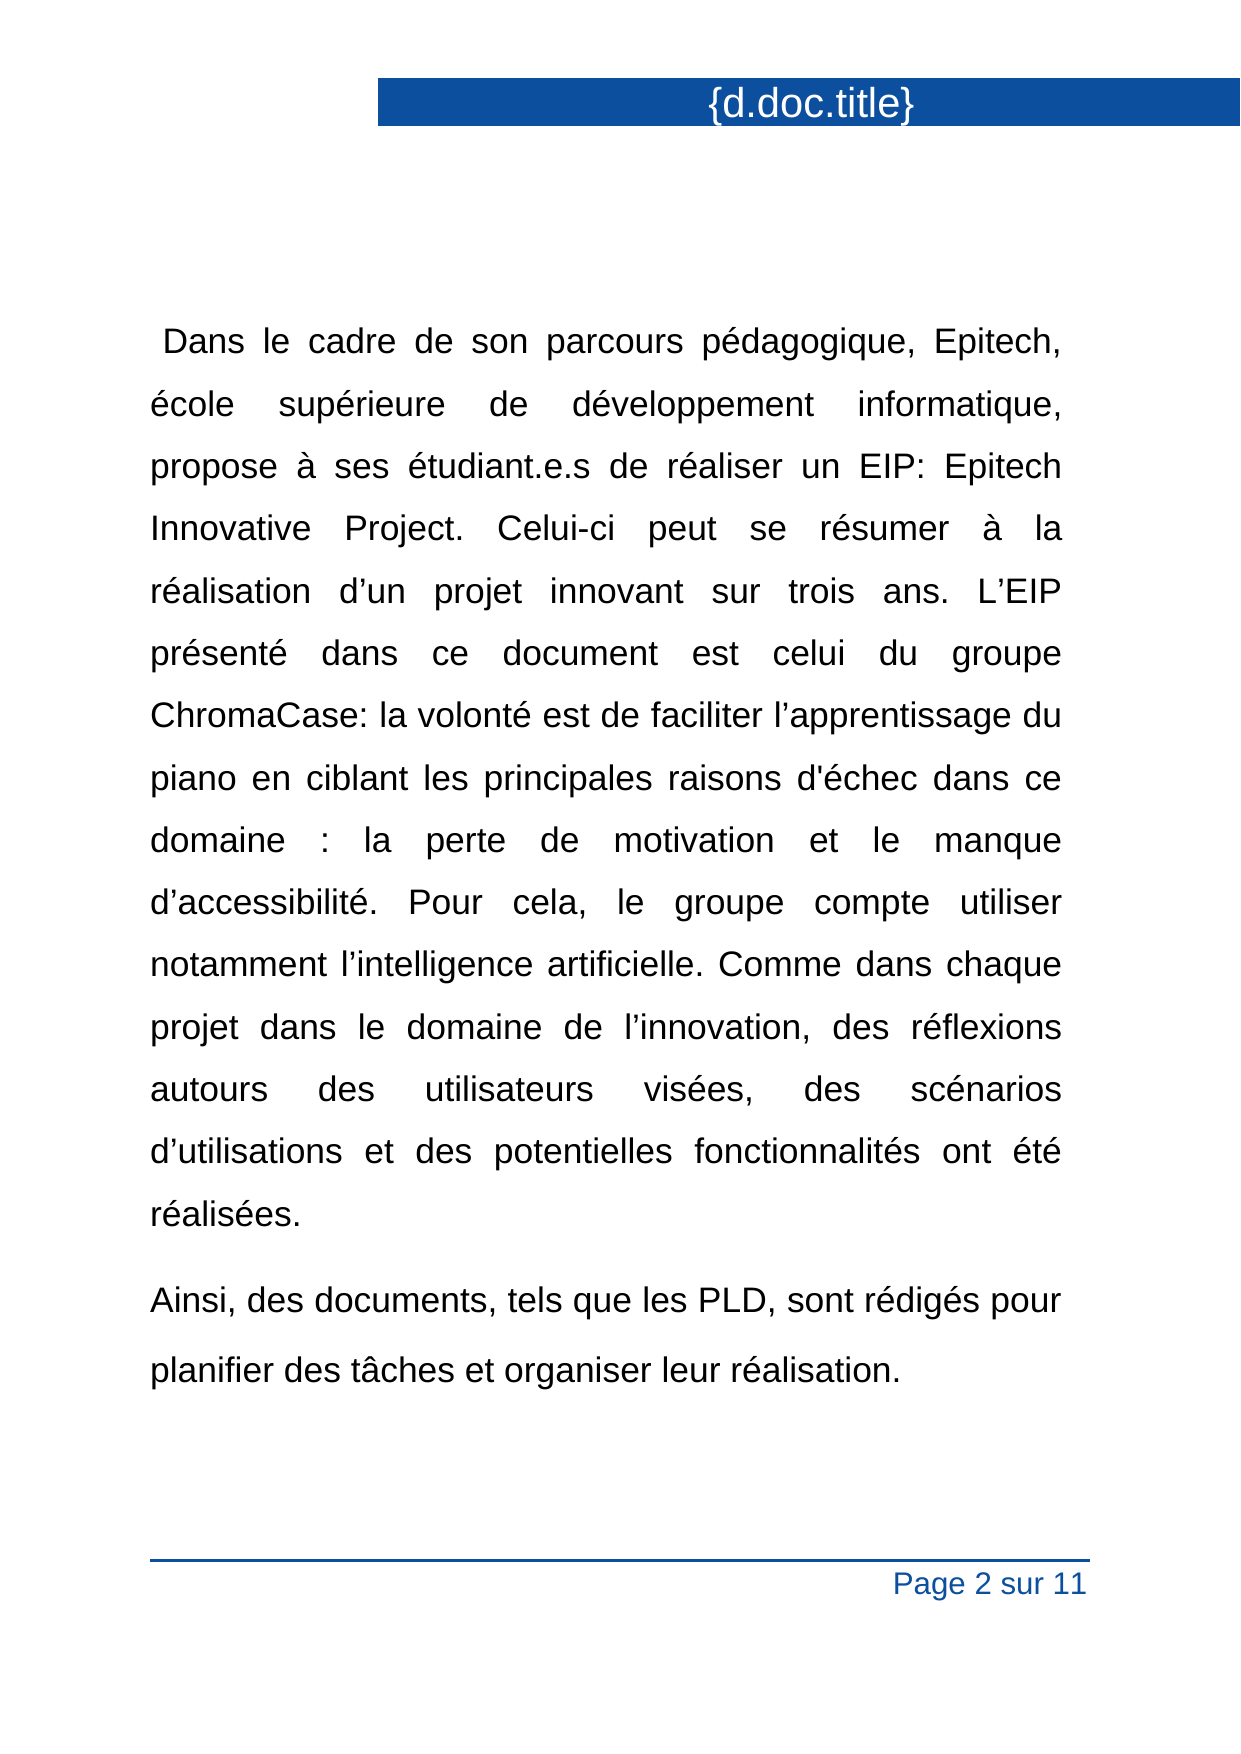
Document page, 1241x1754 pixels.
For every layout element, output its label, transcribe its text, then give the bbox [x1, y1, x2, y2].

text Ainsi, des documents, tels que les PLD, sont rédigés pour planifier des tâches et organiser leur réalisation. [150, 1279, 1063, 1389]
text Dans le cadre de son parcours pédagogique, Epitech, école supérieure de développement informatique, propose à ses étudiant.e.s de réaliser un EIP: Epitech Innovative Project. Celui-ci peut se résumer à la réalisation d’un projet innovant sur trois ans. L’EIP présenté dans ce document est celui du groupe ChromaCase: la volonté est de faciliter l’apprentissage du piano en ciblant les principales raisons d'échec dans ce domaine : la perte de motivation et le manque d’accessibilité. Pour cela, le groupe compte utiliser notamment l’intelligence artificielle. Comme dans chaque projet dans le domaine de l’innovation, des réflexions autours des utilisateurs visées, des scénarios d’utilisations et des potentielles fonctionnalités ont été réalisées. [150, 321, 1063, 1233]
